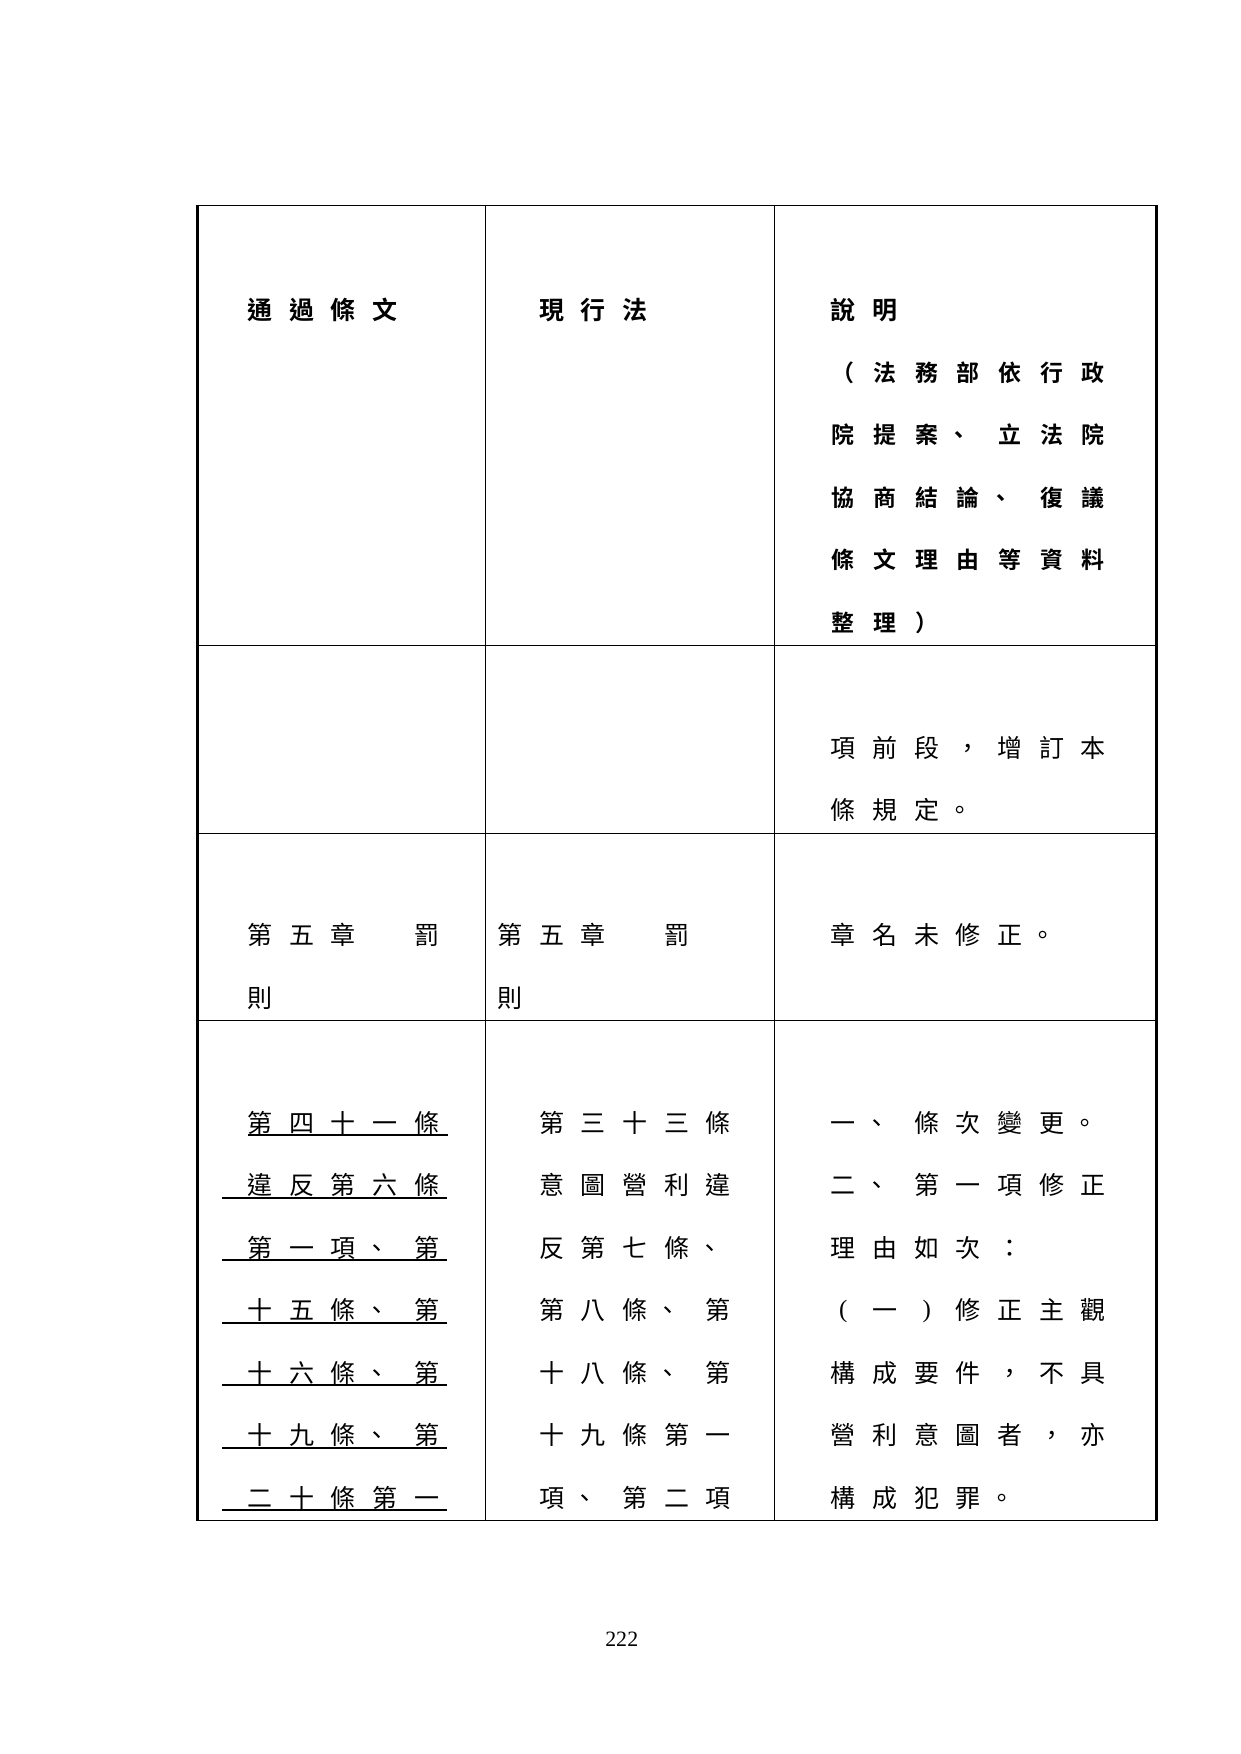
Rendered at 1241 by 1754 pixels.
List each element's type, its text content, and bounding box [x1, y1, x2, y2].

table_cell 第三十三條 意圖營利違反第七條、第八條、第十八條、第十九條第一項、第二項 [486, 1021, 774, 1520]
table_cell 章名未修正。 [775, 834, 1155, 1020]
table_cell [199, 646, 485, 833]
table_header 說明 （法務部依行政院提案、立法院協商結論、復議條文理由等資料整理） [775, 206, 1155, 645]
table_header 現行法 [486, 206, 774, 645]
table_cell 一、條次變更。 二、第一項修正理由如次： (一)修正主觀構成要件，不具營利意圖者，亦構成犯罪。 [775, 1021, 1155, 1520]
table_cell 項前段，增訂本條規定。 [775, 646, 1155, 833]
table_cell 第五章 罰 則 [199, 834, 485, 1020]
table_header 通過條文 [199, 206, 485, 645]
table_cell 第四十一條 違反第六條第一項、第十五條、第十六條、第十九條、第二十條第一 [199, 1021, 485, 1520]
table_cell [486, 646, 774, 833]
table_cell 第五章 罰 則 [486, 834, 774, 1020]
